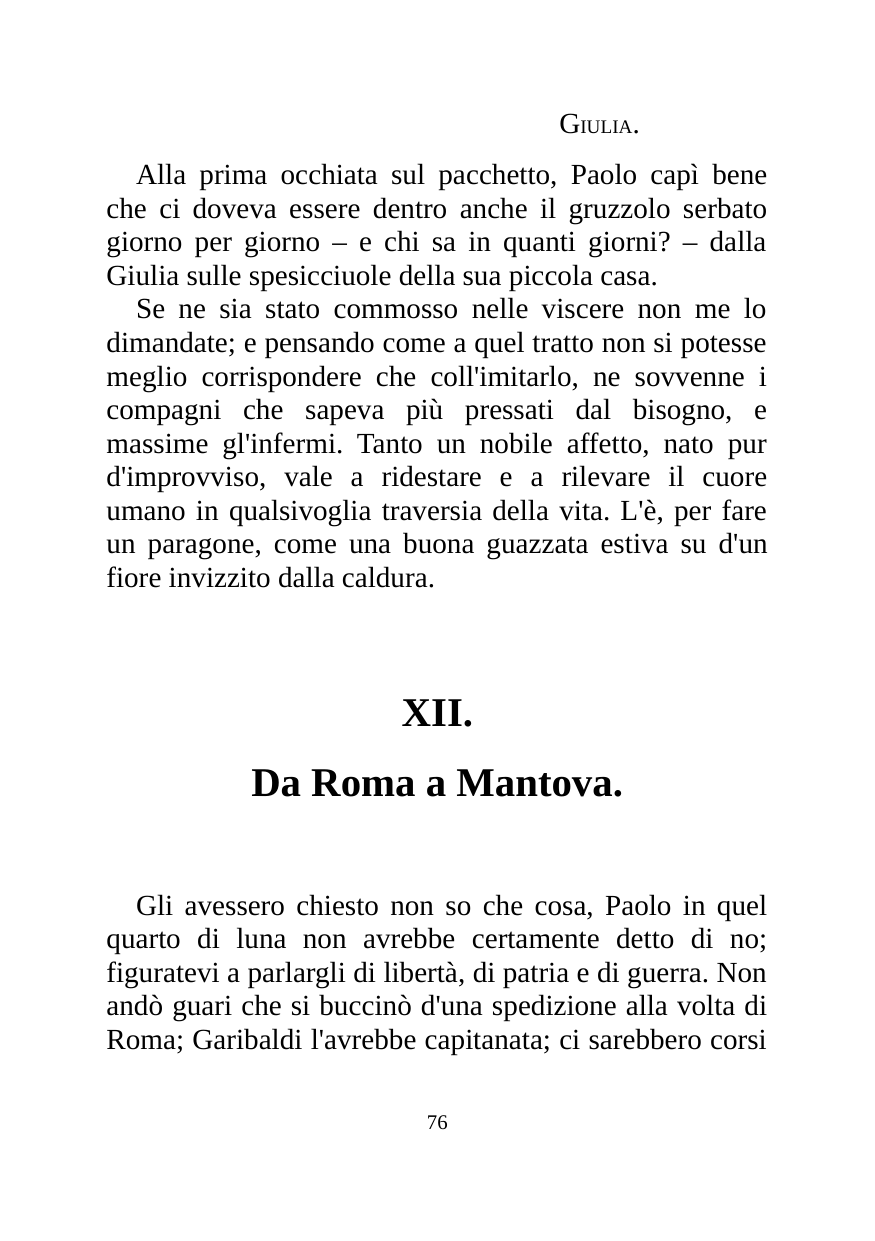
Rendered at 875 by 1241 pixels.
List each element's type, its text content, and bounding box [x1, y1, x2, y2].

text Giulia. [402, 106, 768, 140]
text Gli avessero chiesto non so che cosa, Paolo in quel quarto di luna non avrebbe certamente detto di no; figuratevi a parlargli di libertà, di patria e di guerra. Non andò guari che si buccinò d'una spedizione alla volta di Roma; Garibaldi l'avrebbe capitanata; ci sarebbero corsi [106, 888, 768, 1056]
text Se ne sia stato commosso nelle viscere non me lo dimandate; e pensando come a quel tratto non si potesse meglio corrispondere che coll'imitarlo, ne sovvenne i compagni che sapeva più pressati dal bisogno, e massime gl'infermi. Tanto un nobile affetto, nato pur d'improvviso, vale a ridestare e a rilevare il cuore umano in qualsivoglia traversia della vita. L'è, per fare un paragone, come una buona guazzata estiva su d'un fiore invizzito dalla caldura. [106, 292, 768, 593]
text Alla prima occhiata sul pacchetto, Paolo capì bene che ci doveva essere dentro anche il gruzzolo serbato giorno per giorno – e chi sa in quanti giorni? – dalla Giulia sulle spesicciuole della sua piccola casa. [106, 157, 768, 292]
subtitle XII. Da Roma a Mantova. [106, 688, 768, 805]
